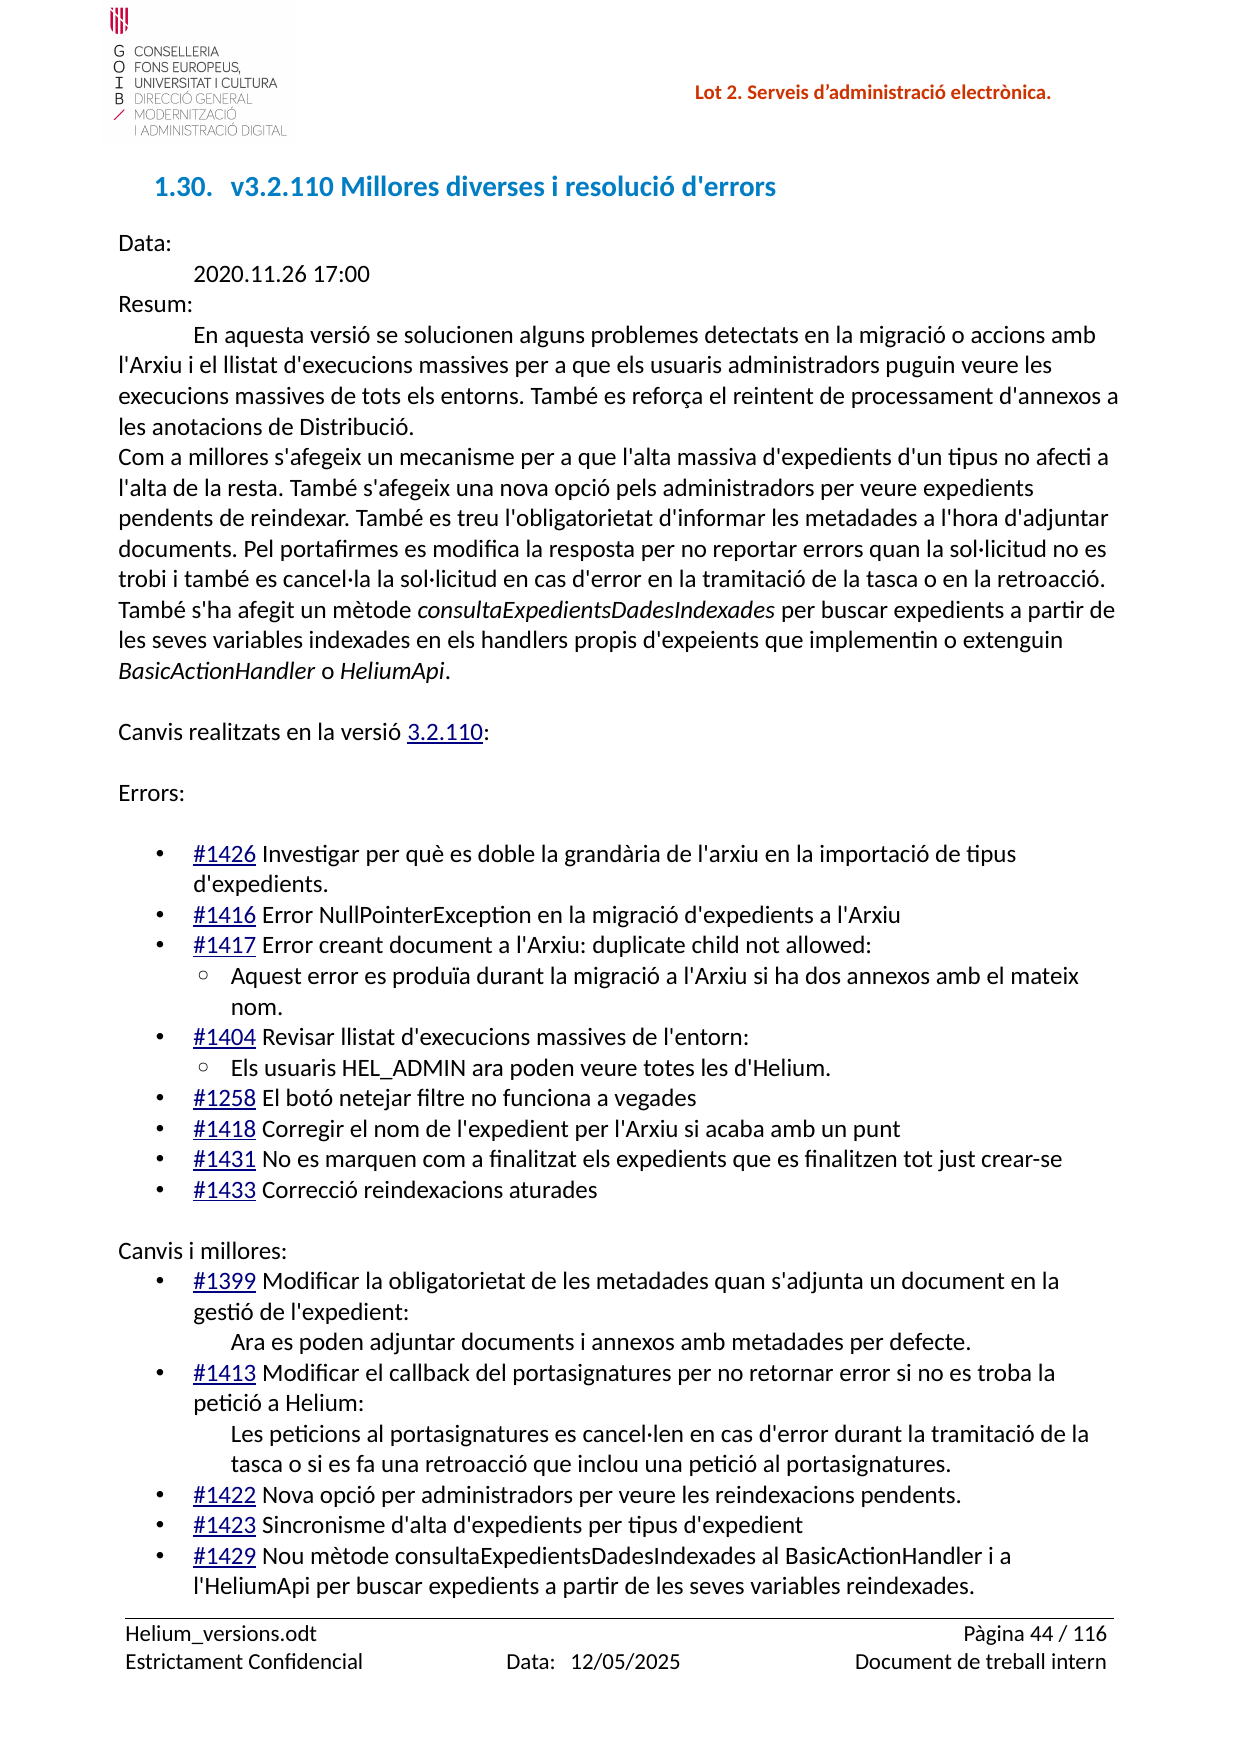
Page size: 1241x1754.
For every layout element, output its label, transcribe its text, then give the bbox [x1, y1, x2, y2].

list Aquest error es produïa durant la migració a l'Arxiu si ha dos annexos amb el mateix nom. [193, 960, 1122, 1021]
list #1258 El botó netejar filtre no funciona a vegades [156, 1082, 1122, 1113]
list #1399 Modificar la obligatorietat de les metadades quan s'adjunta un document en la gestió de l'expedient: [156, 1265, 1122, 1326]
list #1423 Sincronisme d'alta d'expedients per tipus d'expedient [156, 1509, 1122, 1540]
list #1416 Error NullPointerException en la migració d'expedients a l'Arxiu [156, 899, 1122, 929]
text Com a millores s'afegeix un mecanisme per a que l'alta massiva d'expedients d'un tipus no afecti a l'alta de la resta. També s'afegeix una nova opció pels administradors per veure expedients pendents de reindexar. També es treu l'obligatorietat d'informar les metadades a l'hora d'adjuntar documents. Pel portafirmes es modifica la resposta per no reportar errors quan la sol·licitud no es trobi i també es cancel·la la sol·licitud en cas d'error en la tramitació de la tasca o en la retroacció. També s'ha afegit un mètode consultaExpedientsDadesIndexades per buscar expedients a partir de les seves variables indexades en els handlers propis d'expeients que implementin o extenguin BasicActionHandler o HeliumApi. [118, 441, 1122, 685]
text 2020.11.26 17:00 [118, 258, 1122, 289]
list #1431 No es marquen com a finalitzat els expedients que es finalitzen tot just crear-se [156, 1143, 1122, 1174]
list #1418 Corregir el nom de l'expedient per l'Arxiu si acaba amb un punt [156, 1113, 1122, 1143]
list #1417 Error creant document a l'Arxiu: duplicate child not allowed: [156, 929, 1122, 960]
text Canvis i millores: [118, 1235, 1122, 1265]
picture [100, 0, 297, 144]
list Ara es poden adjuntar documents i annexos amb metadades per defecte. [193, 1326, 1122, 1357]
text Errors: [118, 777, 1122, 807]
text Canvis realitzats en la versió 3.2.110: [118, 716, 1122, 746]
list #1429 Nou mètode consultaExpedientsDadesIndexades al BasicActionHandler i a l'HeliumApi per buscar expedients a partir de les seves variables reindexades. [156, 1540, 1122, 1601]
list #1426 Investigar per què es doble la grandària de l'arxiu en la importació de tipus d'expedients. [156, 838, 1122, 899]
list #1422 Nova opció per administradors per veure les reindexacions pendents. [156, 1479, 1122, 1509]
text Resum: [118, 289, 1122, 319]
list Els usuaris HEL_ADMIN ara poden veure totes les d'Helium. [193, 1052, 1122, 1082]
list #1404 Revisar llistat d'execucions massives de l'entorn: [156, 1021, 1122, 1052]
text Data: [118, 228, 1122, 258]
list #1413 Modificar el callback del portasignatures per no retornar error si no es troba la petició a Helium: [156, 1357, 1122, 1418]
list #1433 Correcció reindexacions aturades [156, 1174, 1122, 1204]
text En aquesta versió se solucionen alguns problemes detectats en la migració o accions amb l'Arxiu i el llistat d'execucions massives per a que els usuaris administradors puguin veure les execucions massives de tots els entorns. També es reforça el reintent de processament d'annexos a les anotacions de Distribució. [118, 319, 1122, 441]
list Les peticions al portasignatures es cancel·len en cas d'error durant la tramitació de la tasca o si es fa una retroacció que inclou una petició al portasignatures. [193, 1418, 1122, 1479]
subtitle v3.2.110 Millores diverses i resolució d'errors [153, 168, 1122, 204]
